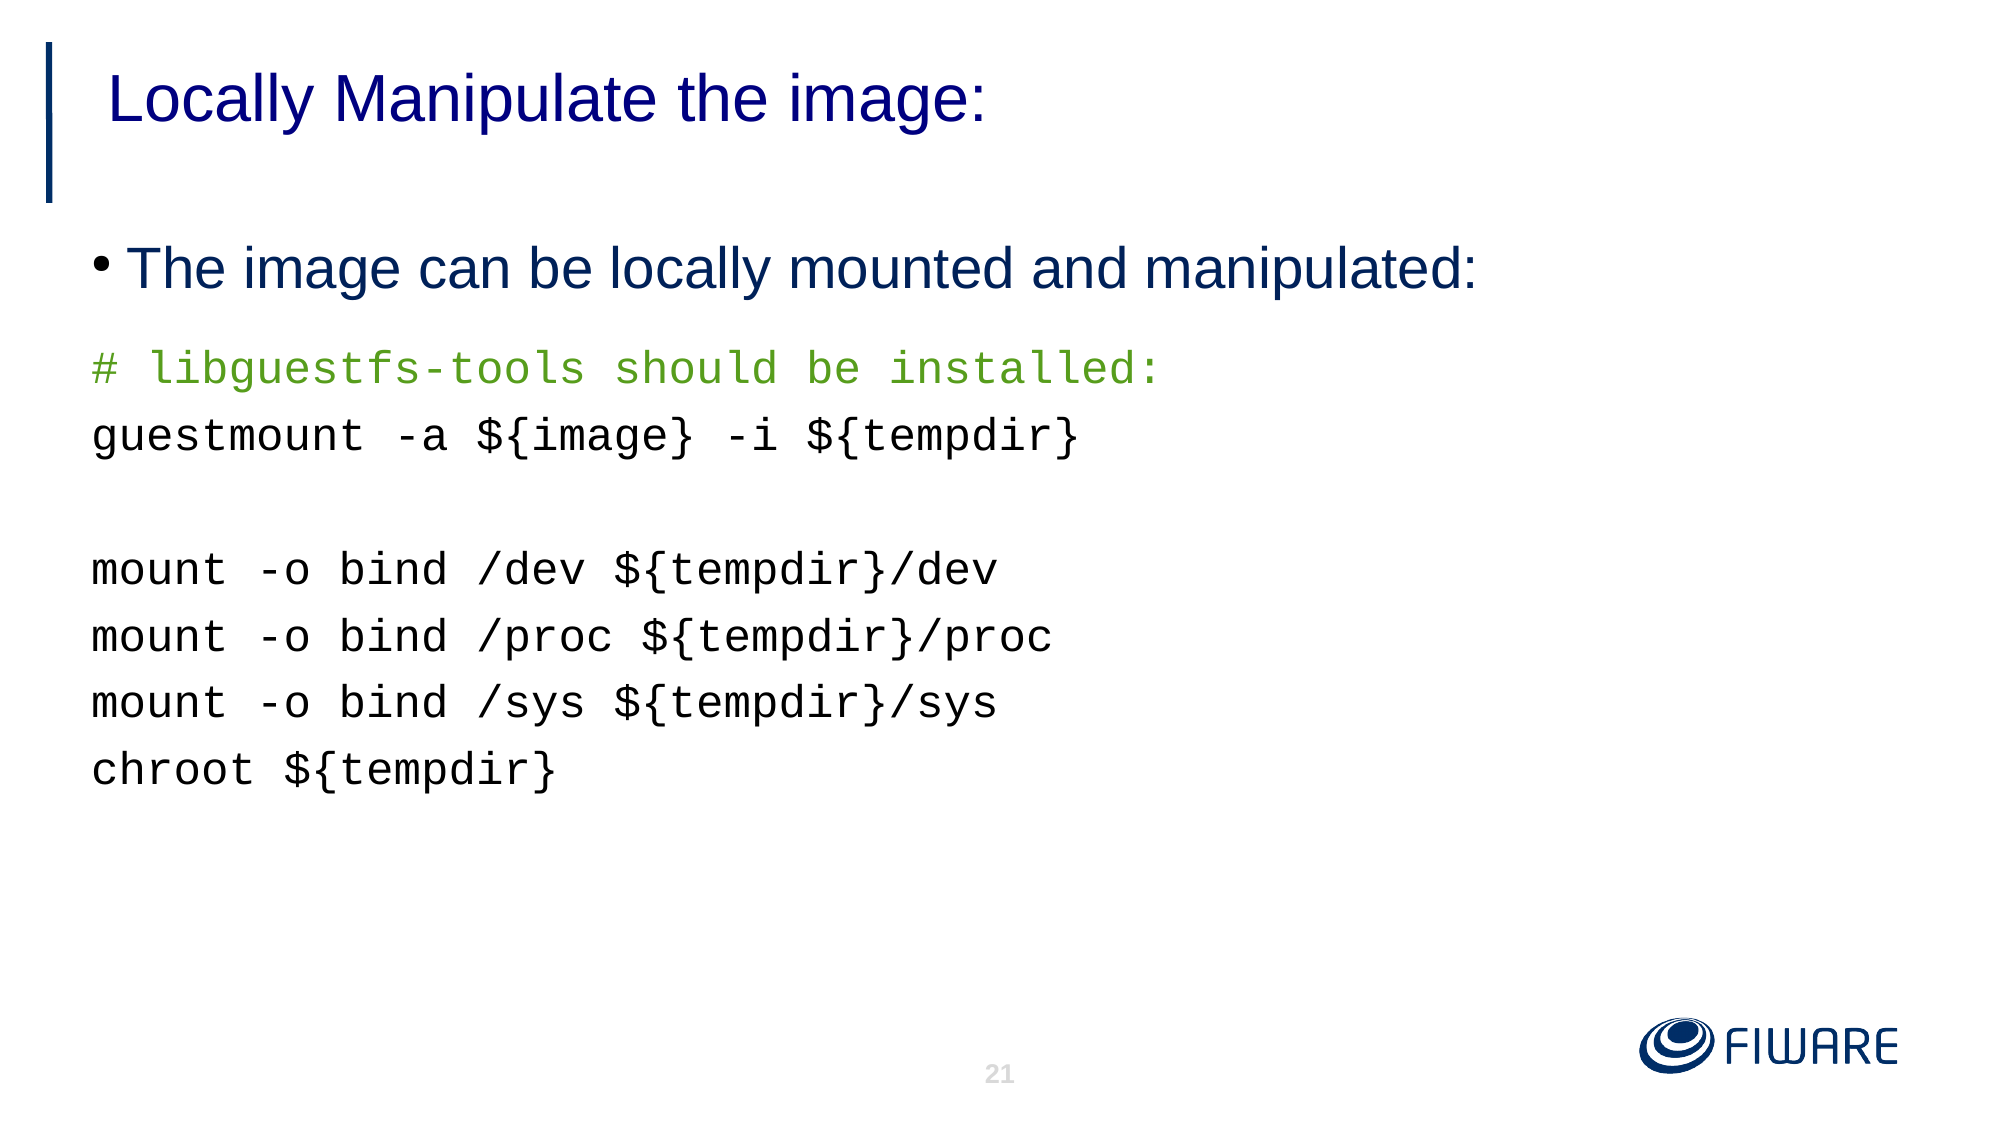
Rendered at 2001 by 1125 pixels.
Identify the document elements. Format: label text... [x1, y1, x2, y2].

title Locally Manipulate the image: [92, 47, 1704, 142]
text_box # libguestfs-tools should be installed: guestmount -a ${image} -i ${tempdir} mount -o bind /dev ${tempdir}/dev mount -o bind /proc ${tempdir}/proc mount -o bind /sys ${tempdir}/sys chroot ${tempdir} [76, 330, 1902, 802]
slide_number [887, 1042, 1113, 1103]
text_box The image can be locally mounted and manipulated: [76, 212, 1902, 308]
picture [1635, 1012, 1905, 1077]
